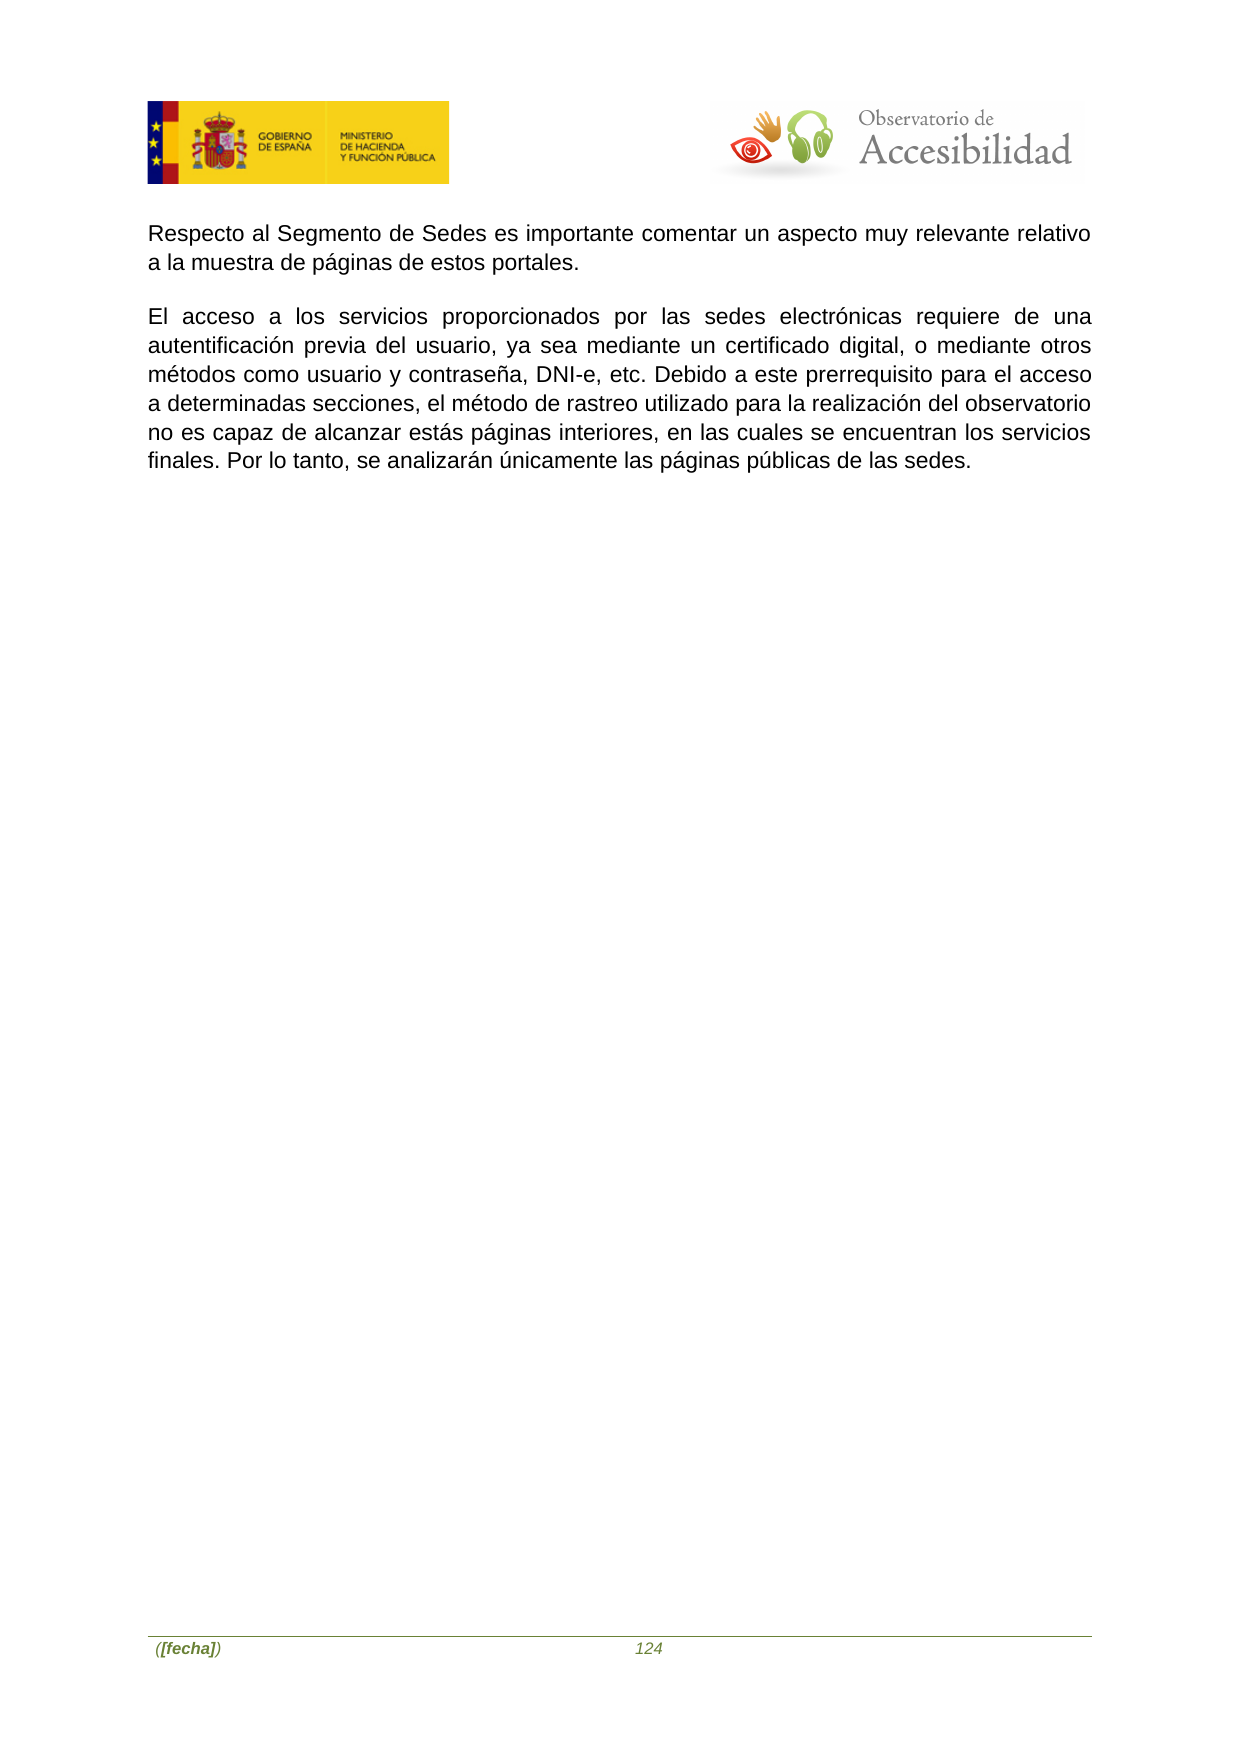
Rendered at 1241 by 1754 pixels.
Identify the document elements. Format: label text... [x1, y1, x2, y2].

text El acceso a los servicios proporcionados por las sedes electrónicas requiere de una autentificación previa del usuario, ya sea mediante un certificado digital, o mediante otros métodos como usuario y contraseña, DNI-e, etc. Debido a este prerrequisito para el acceso a determinadas secciones, el método de rastreo utilizado para la realización del observatorio no es capaz de alcanzar estás páginas interiores, en las cuales se encuentran los servicios finales. Por lo tanto, se analizarán únicamente las páginas públicas de las sedes. [148, 303, 1092, 474]
text Respecto al Segmento de Sedes es importante comentar un aspecto muy relevante relativo a la muestra de páginas de estos portales. [148, 220, 1092, 275]
picture [710, 101, 1086, 184]
picture [147, 101, 450, 184]
